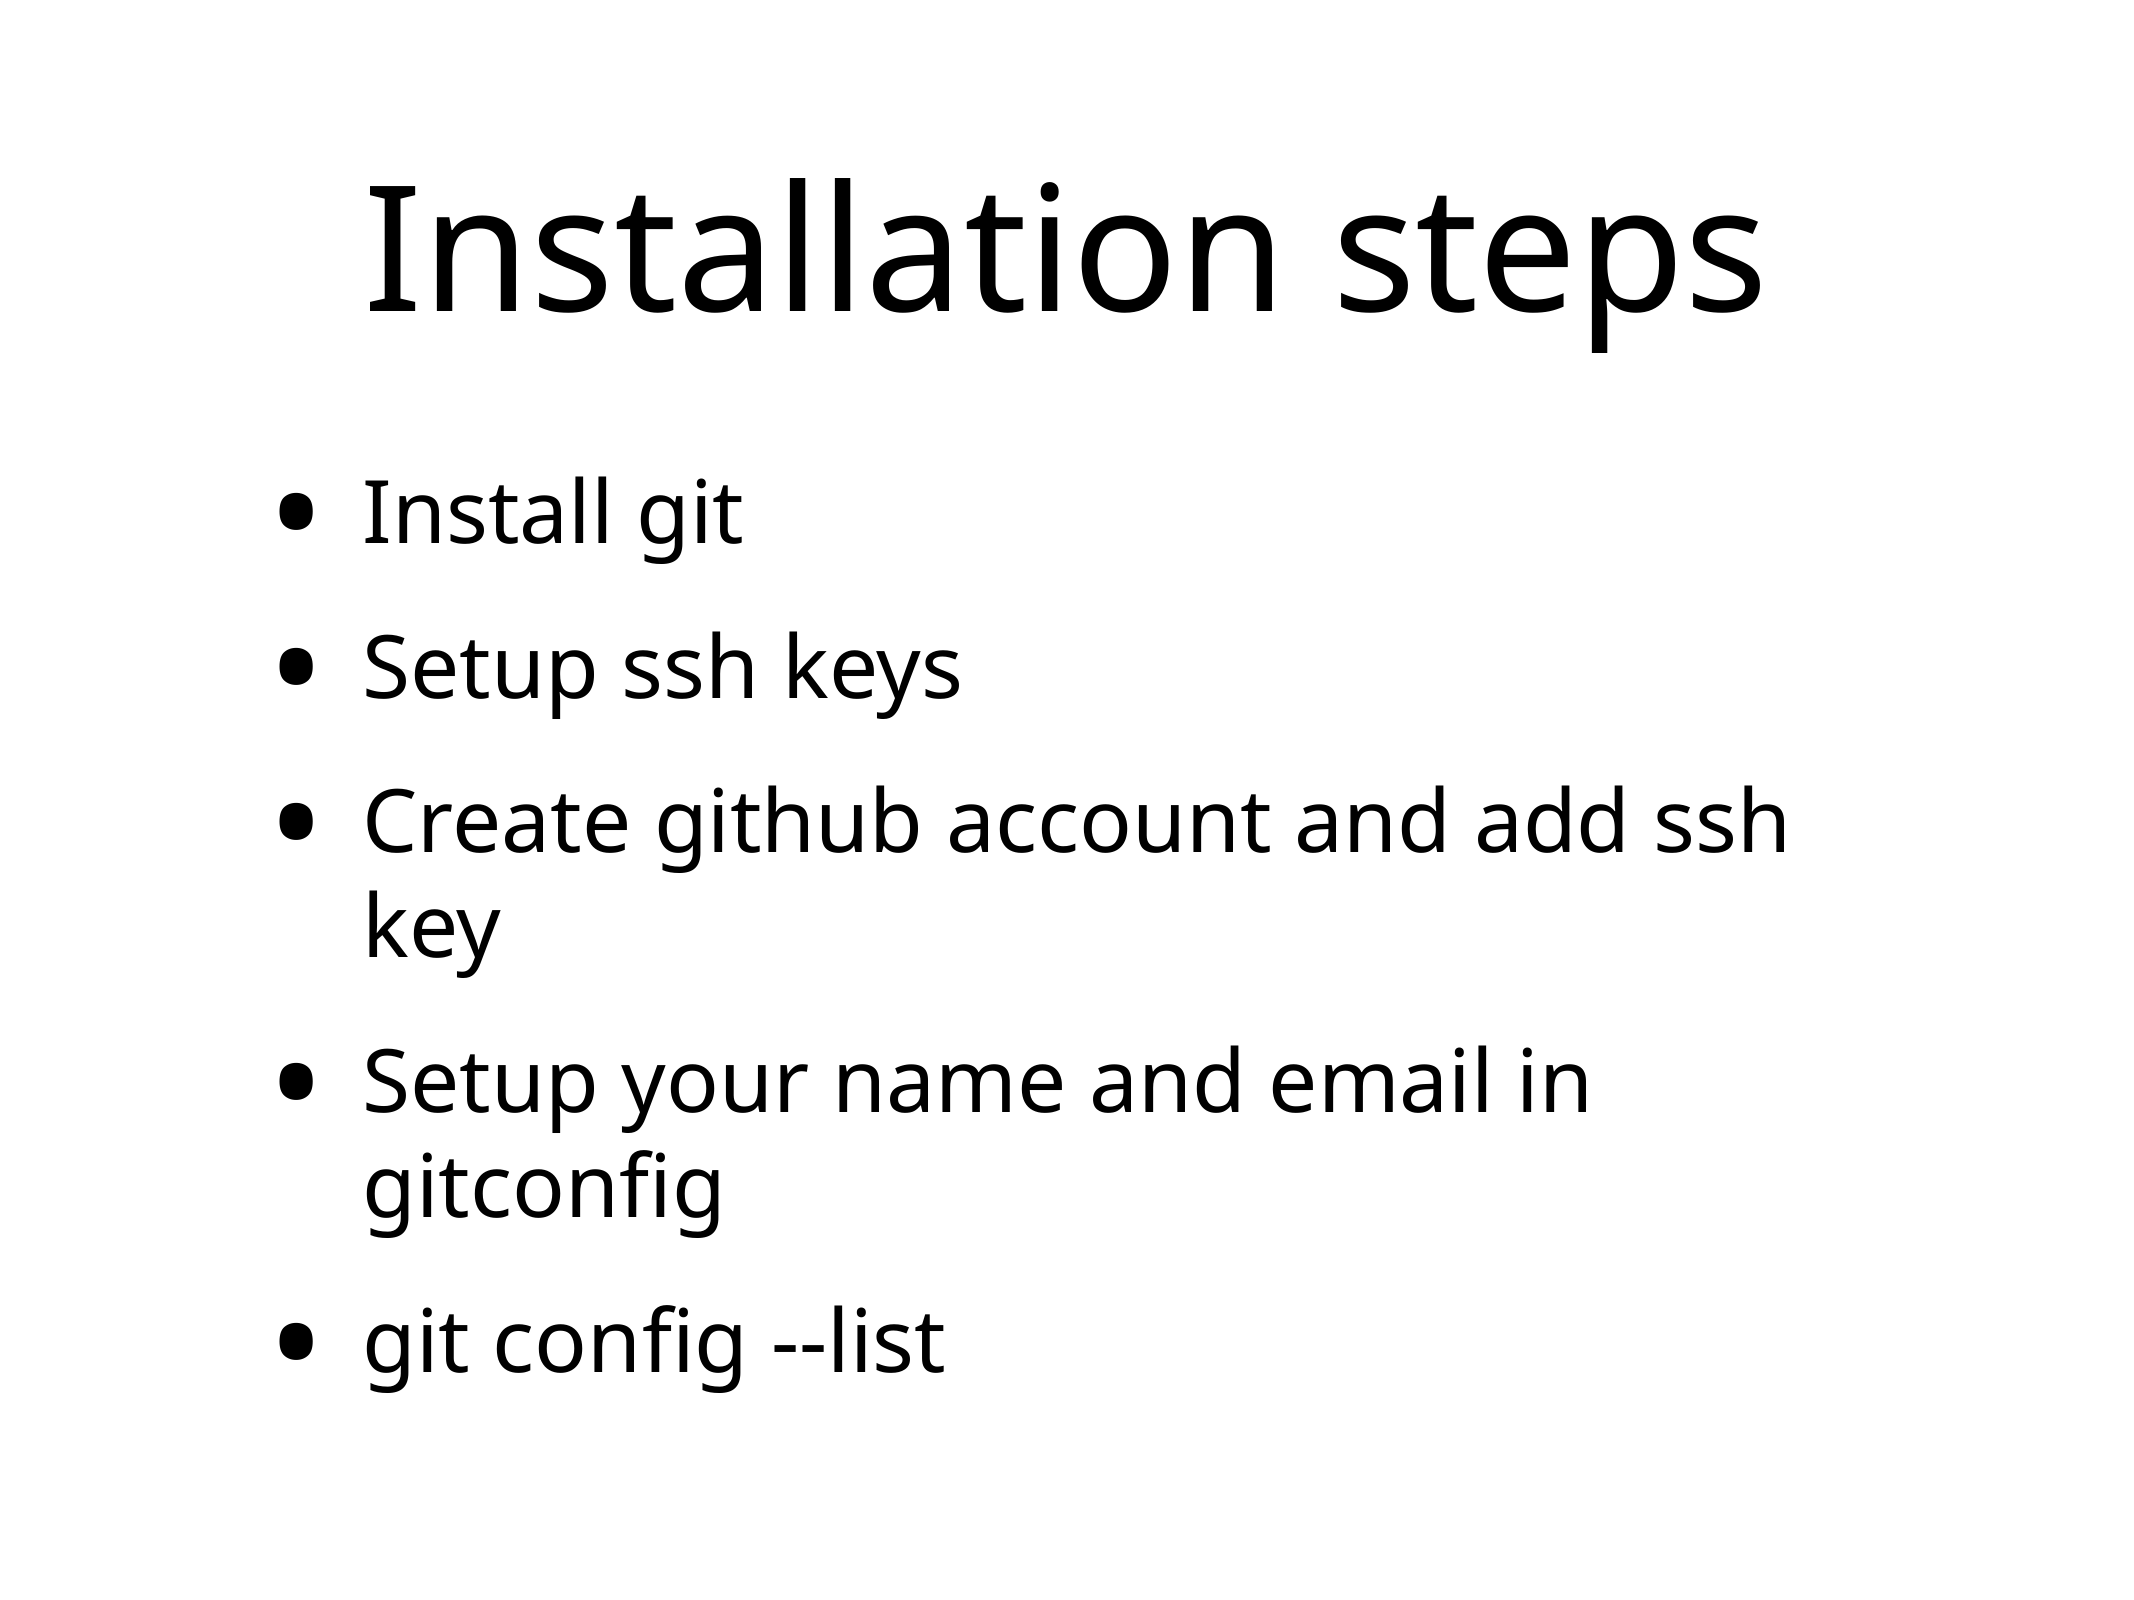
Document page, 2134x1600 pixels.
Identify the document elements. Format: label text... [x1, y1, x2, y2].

list Install git Setup ssh keys Create github account and add ssh key Setup your name and email in gitconfig git config --list [208, 454, 1925, 1392]
title Installation steps [208, 41, 1925, 442]
